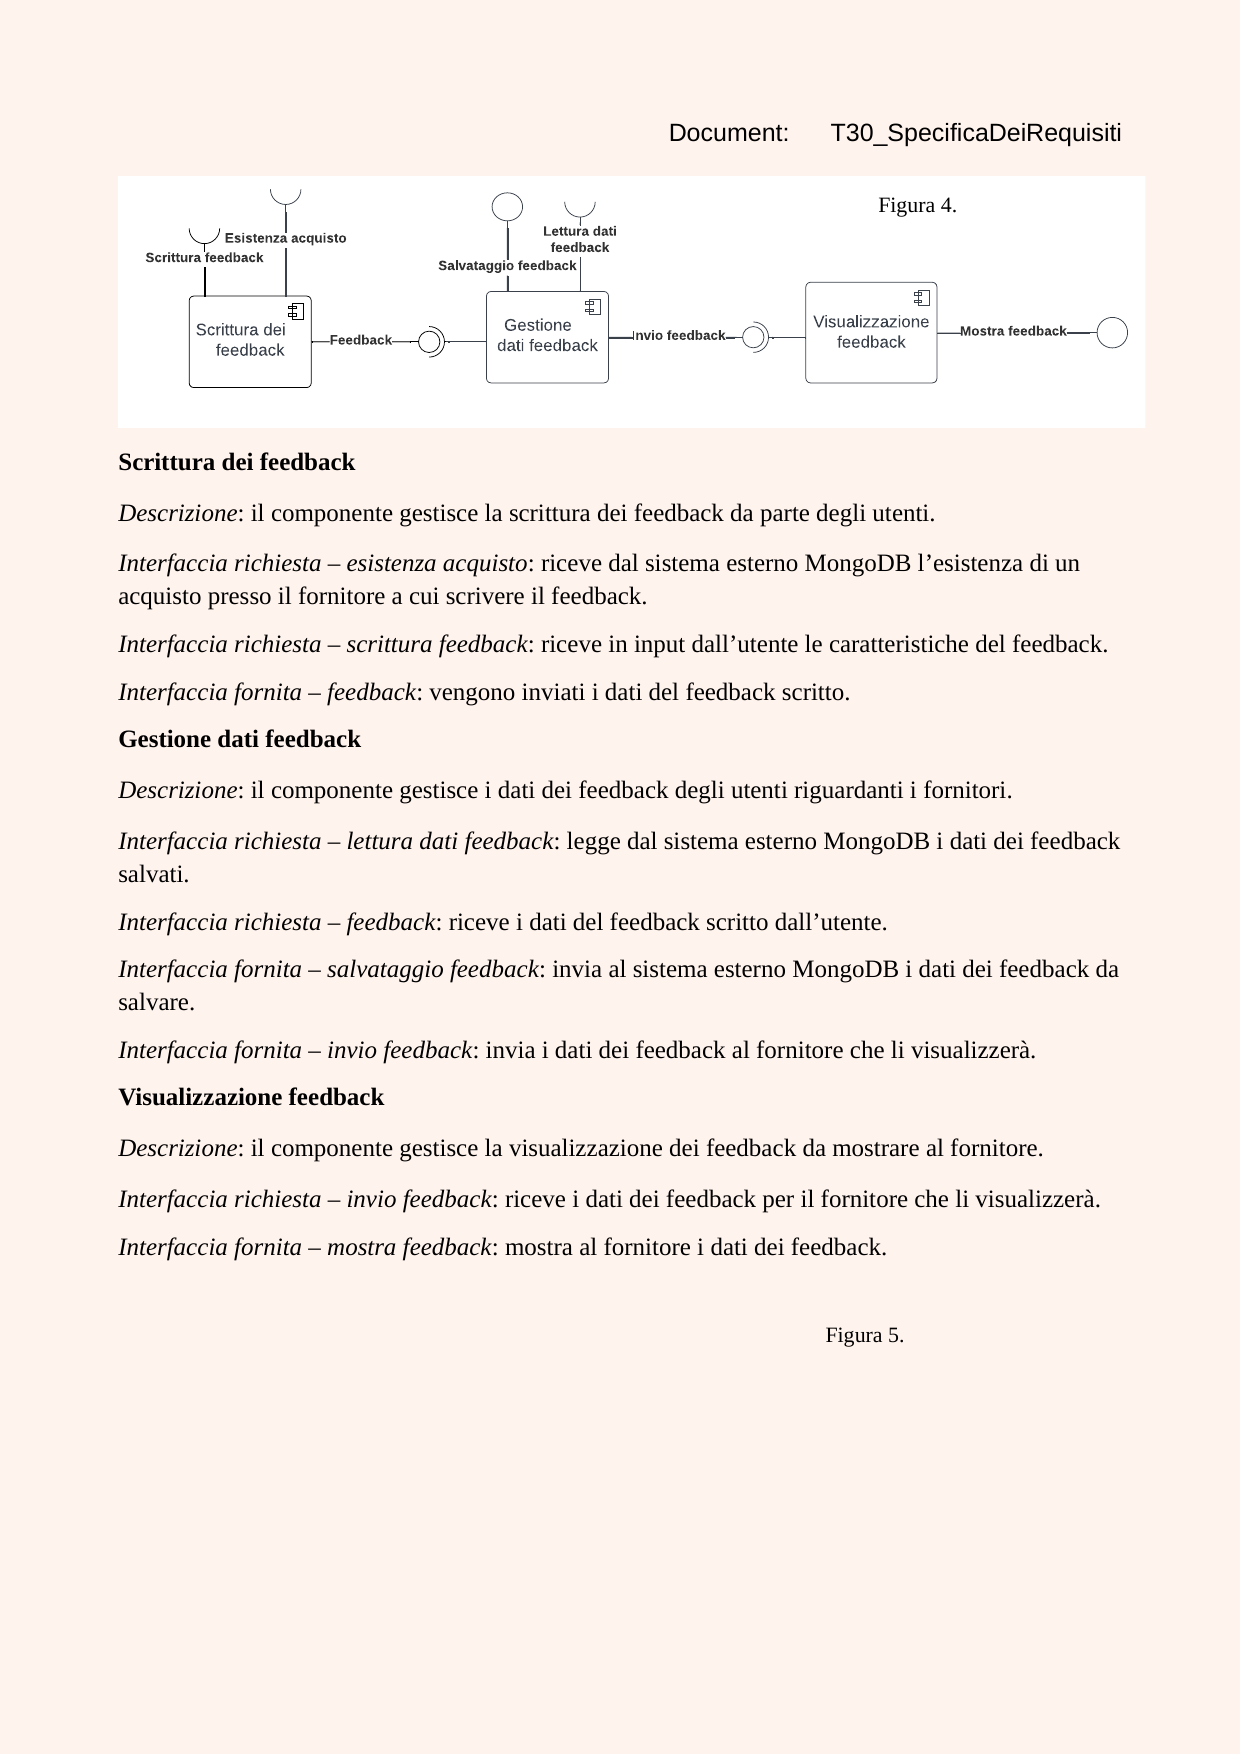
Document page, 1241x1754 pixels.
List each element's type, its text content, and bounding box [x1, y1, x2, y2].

text Interfaccia richiesta – lettura dati feedback: legge dal sistema esterno MongoDB i dati dei feedback salvati. [118, 826, 1122, 888]
text Interfaccia fornita – salvataggio feedback: invia al sistema esterno MongoDB i dati dei feedback da salvare. [118, 954, 1122, 1016]
text Visualizzazione feedback [118, 1082, 1122, 1111]
text Gestione dati feedback [118, 724, 1122, 753]
text Interfaccia fornita – feedback: vengono inviati i dati del feedback scritto. [118, 677, 1122, 705]
text Interfaccia richiesta – feedback: riceve i dati del feedback scritto dall’utente. [118, 907, 1122, 935]
text Interfaccia richiesta – esistenza acquisto: riceve dal sistema esterno MongoDB l’esistenza di un acquisto presso il fornitore a cui scrivere il feedback. [118, 548, 1122, 610]
text Scrittura dei feedback [118, 447, 1122, 476]
text Interfaccia richiesta – scrittura feedback: riceve in input dall’utente le caratteristiche del feedback. [118, 629, 1122, 658]
text Descrizione: il componente gestisce i dati dei feedback degli utenti riguardanti i fornitori. [118, 775, 1122, 804]
text Interfaccia fornita – invio feedback: invia i dati dei feedback al fornitore che li visualizzerà. [118, 1035, 1122, 1063]
text Interfaccia richiesta – invio feedback: riceve i dati dei feedback per il fornitore che li visualizzerà. [118, 1184, 1122, 1213]
text Descrizione: il componente gestisce la visualizzazione dei feedback da mostrare al fornitore. [118, 1133, 1122, 1162]
text Interfaccia fornita – mostra feedback: mostra al fornitore i dati dei feedback. [118, 1232, 1122, 1260]
text Descrizione: il componente gestisce la scrittura dei feedback da parte degli utenti. [118, 498, 1122, 526]
